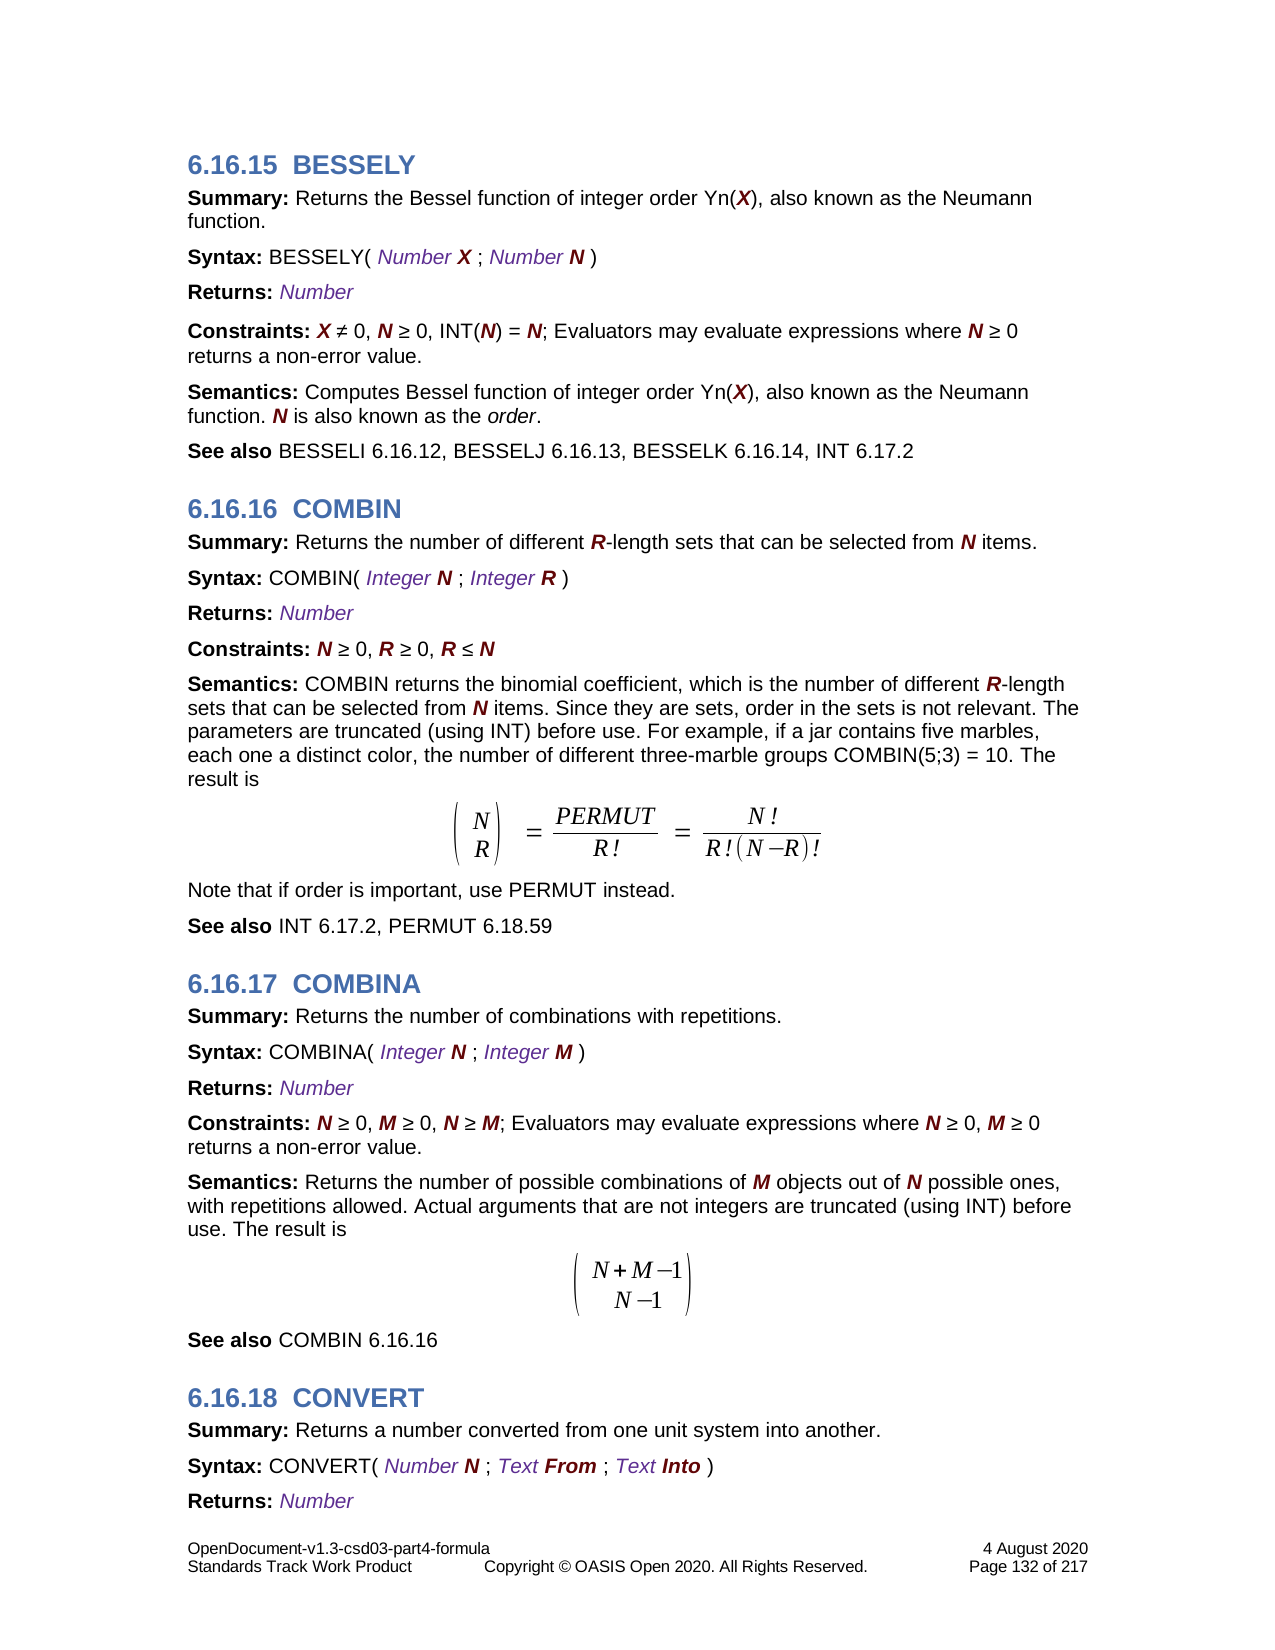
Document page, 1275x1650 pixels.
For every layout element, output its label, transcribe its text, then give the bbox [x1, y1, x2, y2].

text Semantics: Computes Bessel function of integer order Yn(X), also known as the Neumann function. N is also known as the order. [187, 381, 1088, 428]
text Constraints: X ≠ 0, N ≥ 0, INT(N) = N; Evaluators may evaluate expressions where N ≥ 0 returns a non-error value. [187, 316, 1088, 368]
text Semantics: Returns the number of possible combinations of M objects out of N possible ones, with repetitions allowed. Actual arguments that are not integers are truncated (using INT) before use. The result is [187, 1171, 1088, 1241]
text Returns: Number [187, 1490, 1088, 1513]
subtitle CONVERT [187, 1383, 1088, 1413]
text Summary: Returns the number of different R-length sets that can be selected from N items. [187, 530, 1088, 554]
text See also INT 6.17.2, PERMUT 6.18.59 [187, 914, 1088, 938]
text Returns: Number [187, 1076, 1088, 1099]
text Syntax: CONVERT( Number N ; Text From ; Text Into ) [187, 1454, 1088, 1478]
text Summary: Returns the Bessel function of integer order Yn(X), also known as the Neumann function. [187, 186, 1088, 233]
text Syntax: COMBIN( Integer N ; Integer R ) [187, 566, 1088, 589]
subtitle COMBIN [187, 494, 1088, 524]
text Returns: Number [187, 602, 1088, 625]
text Returns: Number [187, 281, 1088, 304]
text See also COMBIN 6.16.16 [187, 1328, 1088, 1352]
text Syntax: COMBINA( Integer N ; Integer M ) [187, 1040, 1088, 1064]
text Semantics: COMBIN returns the binomial coefficient, which is the number of different R-length sets that can be selected from N items. Since they are sets, order in the sets is not relevant. The parameters are truncated (using INT) before use. For example, if a jar contains five marbles, each one a distinct color, the number of different three-marble groups COMBIN(5;3) = 10. The result is [187, 673, 1088, 791]
text Constraints: N ≥ 0, R ≥ 0, R ≤ N [187, 637, 1088, 661]
text Note that if order is important, use PERMUT instead. [187, 878, 1088, 902]
subtitle COMBINA [187, 969, 1088, 999]
text Syntax: BESSELY( Number X ; Number N ) [187, 245, 1088, 269]
text Summary: Returns a number converted from one unit system into another. [187, 1419, 1088, 1442]
text See also BESSELI 6.16.12, BESSELJ 6.16.13, BESSELK 6.16.14, INT 6.17.2 [187, 440, 1088, 463]
text Summary: Returns the number of combinations with repetitions. [187, 1005, 1088, 1028]
text Constraints: N ≥ 0, M ≥ 0, N ≥ M; Evaluators may evaluate expressions where N ≥ 0, M ≥ 0 returns a non-error value. [187, 1112, 1088, 1159]
subtitle BESSELY [187, 150, 1088, 180]
